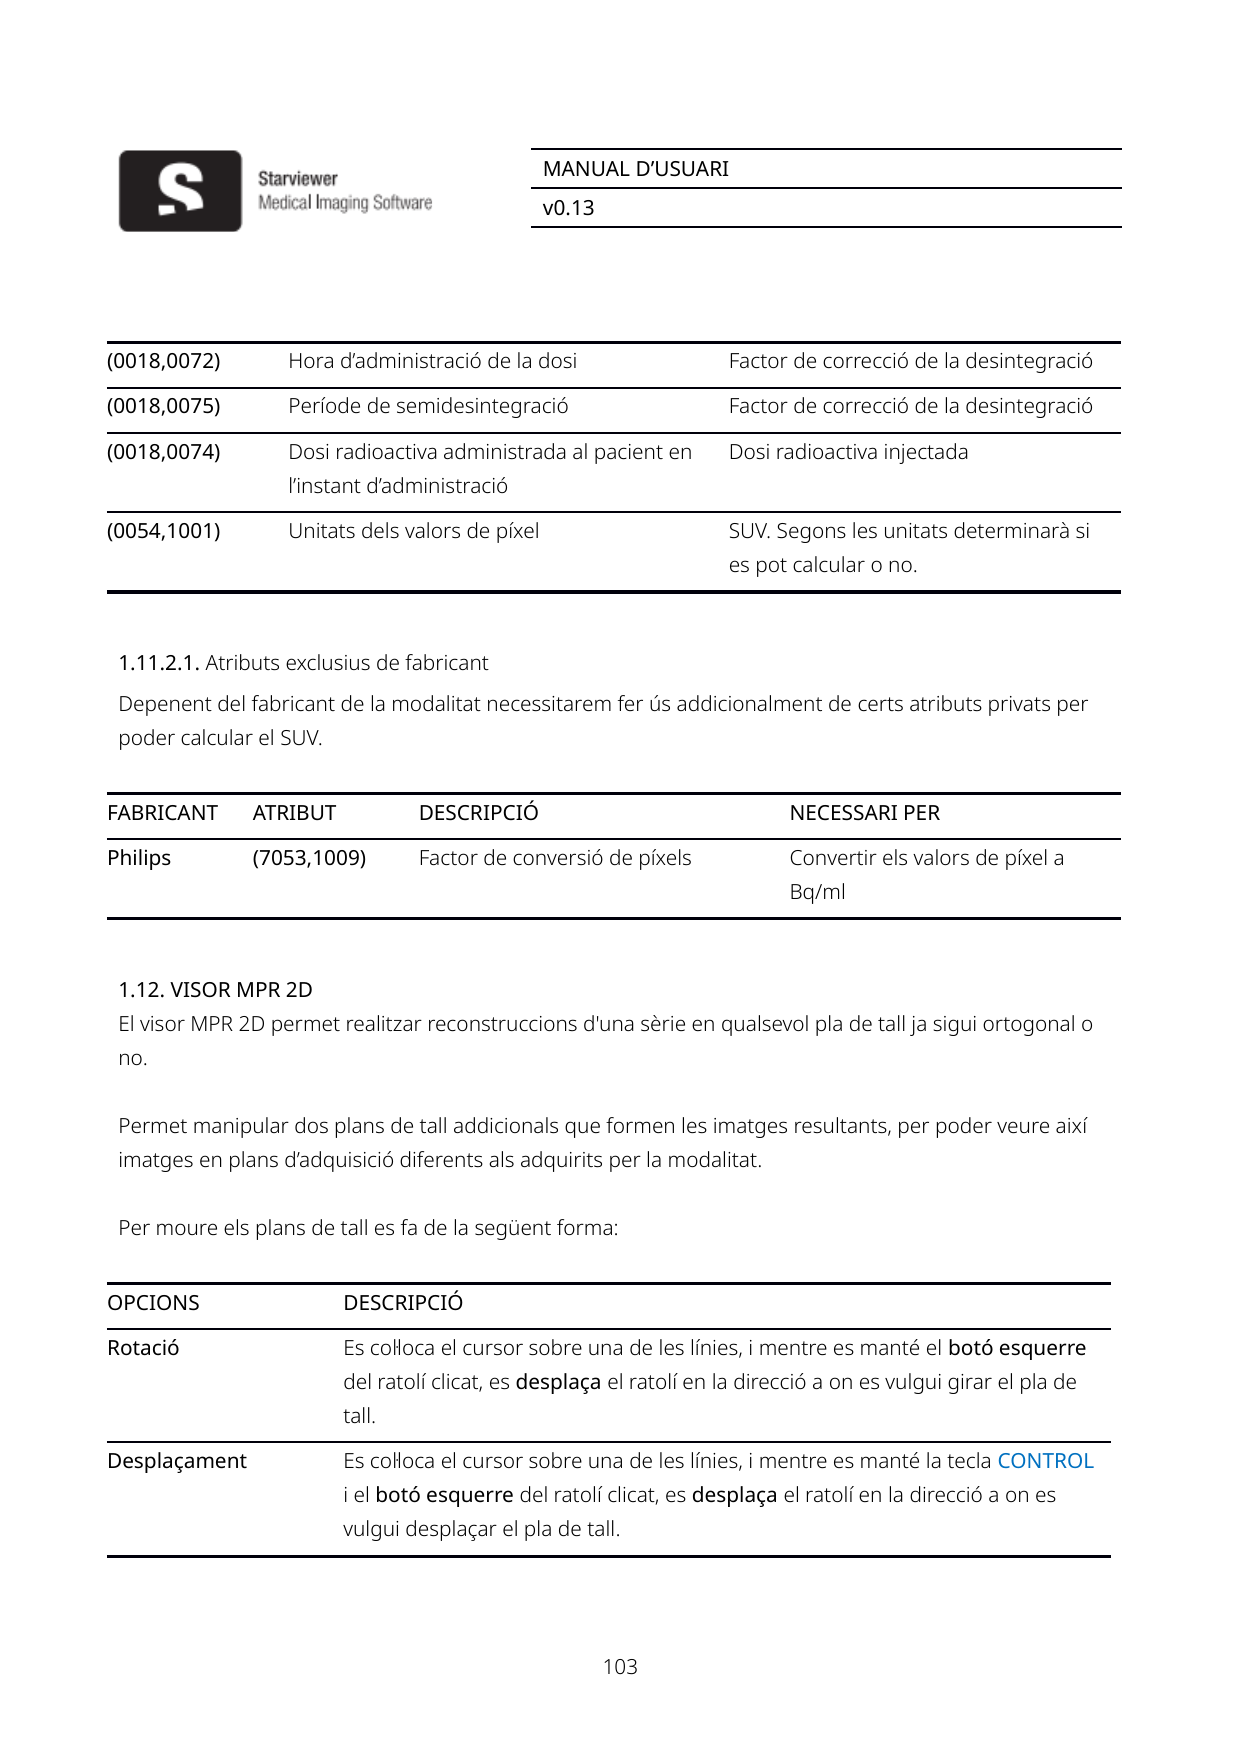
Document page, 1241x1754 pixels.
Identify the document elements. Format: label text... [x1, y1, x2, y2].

table_cell Es col·loca el cursor sobre una de les línies, i mentre es manté la tecla CONTROL i el botó esquerre del ratolí clicat, es desplaça el ratolí en la direcció a on es vulgui desplaçar el pla de tall. [343, 1443, 1111, 1554]
table_cell Factor de correcció de la desintegració [729, 344, 1121, 387]
text El visor MPR 2D permet realitzar reconstruccions d'una sèrie en qualsevol pla de tall ja sigui ortogonal o no. [118, 1009, 1122, 1072]
table_header descripció [419, 795, 789, 838]
table_cell Es col·loca el cursor sobre una de les línies, i mentre es manté el botó esquerre del ratolí clicat, es desplaça el ratolí en la direcció a on es vulgui girar el pla de tall. [343, 1330, 1111, 1441]
table_header Fabricant [107, 795, 253, 838]
text Permet manipular dos plans de tall addicionals que formen les imatges resultants, per poder veure així imatges en plans d’adquisició diferents als adquirits per la modalitat. [118, 1111, 1122, 1174]
table_cell Factor de correcció de la desintegració [729, 389, 1121, 432]
text Depenent del fabricant de la modalitat necessitarem fer ús addicionalment de certs atributs privats per poder calcular el SUV. [118, 689, 1122, 752]
table_cell Philips [107, 840, 253, 917]
table_cell Factor de conversió de píxels [419, 840, 789, 917]
table_cell (0018,0074) [107, 434, 288, 511]
text Per moure els plans de tall es fa de la següent forma: [118, 1213, 1122, 1242]
table_header descripció [343, 1285, 1111, 1328]
subtitle Visor MPR 2D [118, 975, 1122, 1003]
table_cell Rotació [107, 1330, 343, 1441]
table_cell Dosi radioactiva injectada [729, 434, 1121, 511]
table_cell Unitats dels valors de píxel [288, 513, 728, 590]
table_header atribut [253, 795, 418, 838]
table_header Necessari per [789, 795, 1121, 838]
table_cell (0018,0075) [107, 389, 288, 432]
table_cell (0018,0072) [107, 344, 288, 387]
table_cell Desplaçament [107, 1443, 343, 1554]
table_cell Dosi radioactiva administrada al pacient en l’instant d’administració [288, 434, 728, 511]
table_cell Hora d’administració de la dosi [288, 344, 728, 387]
table_cell SUV. Segons les unitats determinarà si es pot calcular o no. [729, 513, 1121, 590]
table_cell Període de semidesintegració [288, 389, 728, 432]
table_header opcions [107, 1285, 343, 1328]
table_cell Convertir els valors de píxel a Bq/ml [789, 840, 1121, 917]
table_cell (7053,1009) [253, 840, 418, 917]
subtitle Atributs exclusius de fabricant [118, 648, 1122, 677]
table_cell (0054,1001) [107, 513, 288, 590]
